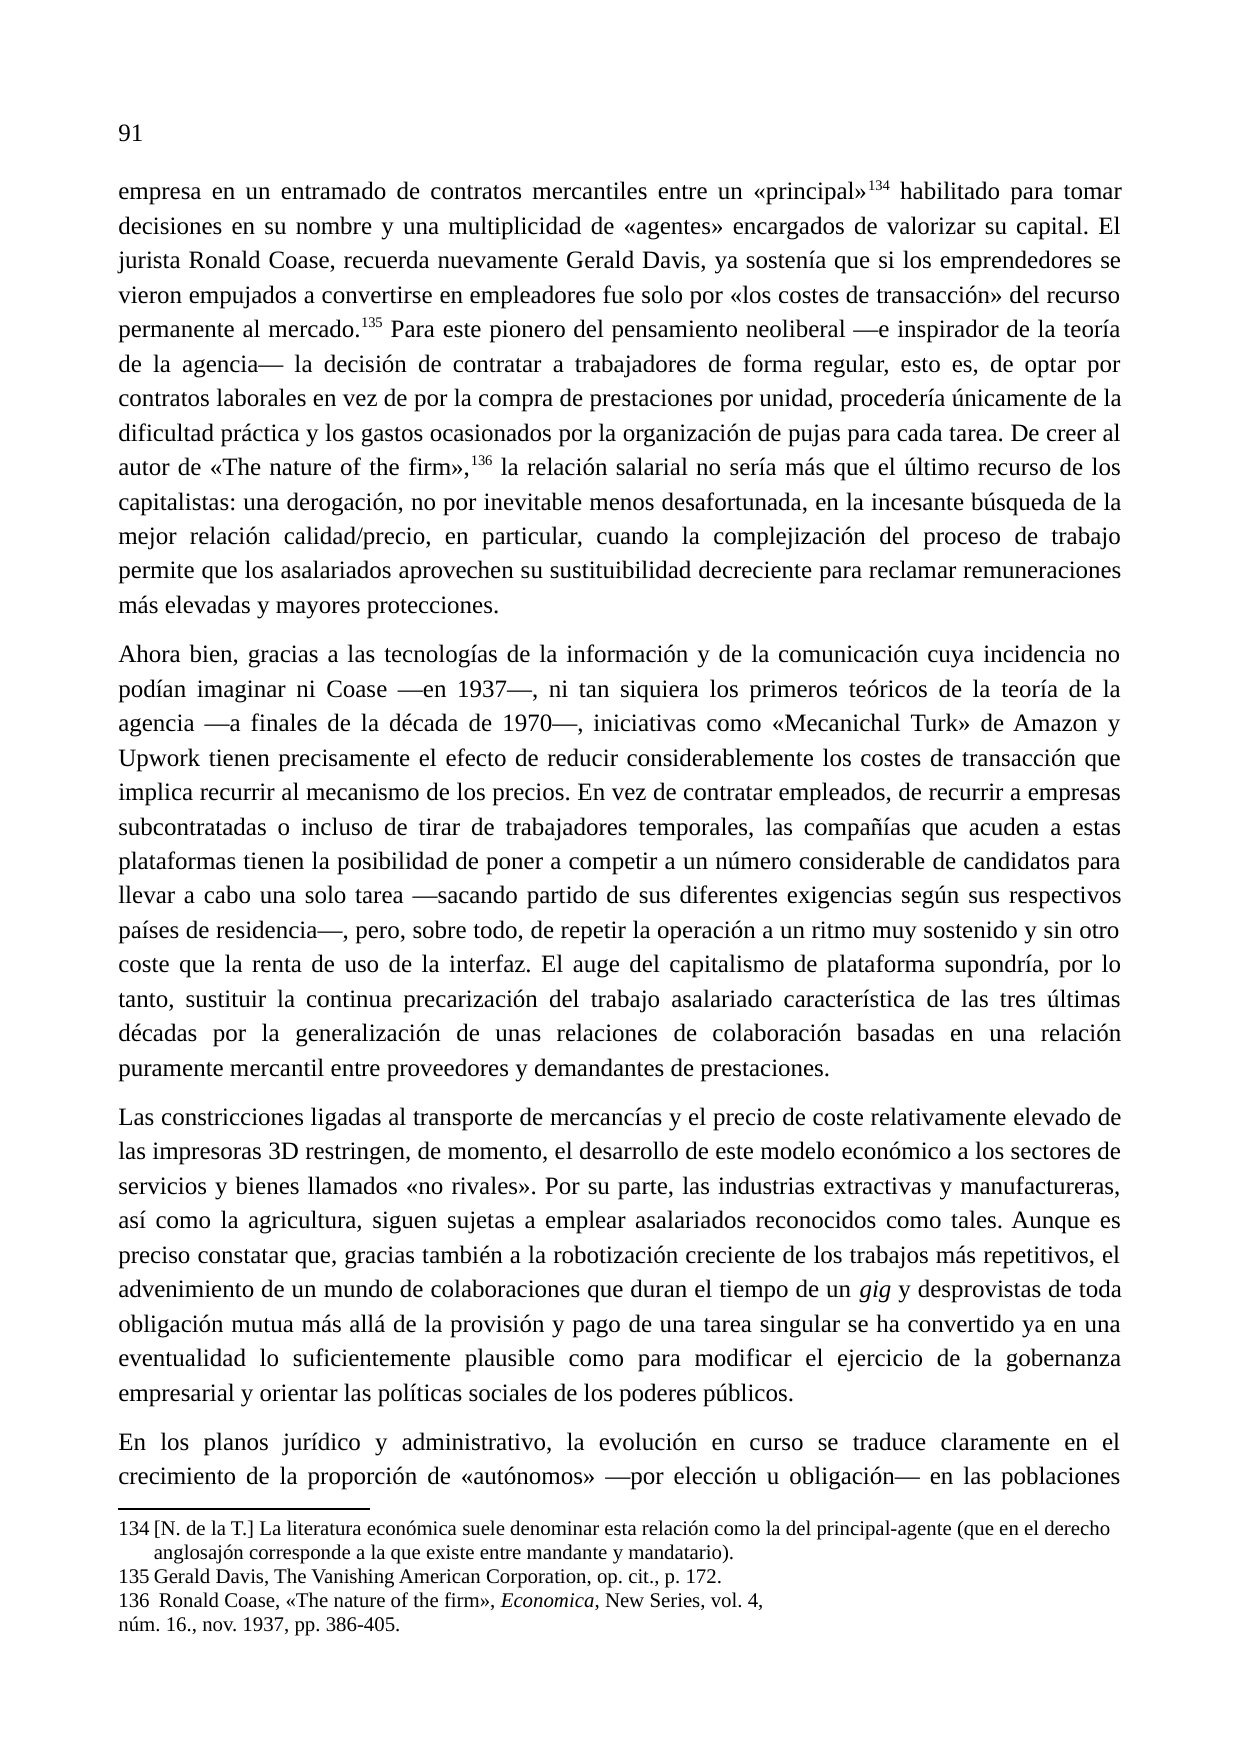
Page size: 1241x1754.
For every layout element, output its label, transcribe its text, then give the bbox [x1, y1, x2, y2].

text empresa en un entramado de contratos mercantiles entre un «principal» habilitado para tomar decisiones en su nombre y una multiplicidad de «agentes» encargados de valorizar su capital. El jurista Ronald Coase, recuerda nuevamente Gerald Davis, ya sostenía que si los emprendedores se vieron empujados a convertirse en empleadores fue solo por «los costes de transacción» del recurso permanente al mercado. Para este pionero del pensamiento neoliberal —e inspirador de la teoría de la agencia— la decisión de contratar a trabajadores de forma regular, esto es, de optar por contratos laborales en vez de por la compra de prestaciones por unidad, procedería únicamente de la dificultad práctica y los gastos ocasionados por la organización de pujas para cada tarea. De creer al autor de «The nature of the firm», la relación salarial no sería más que el último recurso de los capitalistas: una derogación, no por inevitable menos desafortunada, en la incesante búsqueda de la mejor relación calidad/precio, en particular, cuando la complejización del proceso de trabajo permite que los asalariados aprovechen su sustituibilidad decreciente para reclamar remuneraciones más elevadas y mayores protecciones. [118, 176, 1122, 619]
text Las constricciones ligadas al transporte de mercancías y el precio de coste relativamente elevado de las impresoras 3D restringen, de momento, el desarrollo de este modelo económico a los sectores de servicios y bienes llamados «no rivales». Por su parte, las industrias extractivas y manufactureras, así como la agricultura, siguen sujetas a emplear asalariados reconocidos como tales. Aunque es preciso constatar que, gracias también a la robotización creciente de los trabajos más repetitivos, el advenimiento de un mundo de colaboraciones que duran el tiempo de un gig y desprovistas de toda obligación mutua más allá de la provisión y pago de una tarea singular se ha convertido ya en una eventualidad lo suficientemente plausible como para modificar el ejercicio de la gobernanza empresarial y orientar las políticas sociales de los poderes públicos. [118, 1102, 1122, 1407]
text núm. 16., nov. 1937, pp. 386-405. [118, 1612, 1122, 1636]
text Ahora bien, gracias a las tecnologías de la información y de la comunicación cuya incidencia no podían imaginar ni Coase —en 1937—, ni tan siquiera los primeros teóricos de la teoría de la agencia —a finales de la década de 1970—, iniciativas como «Mecanichal Turk» de Amazon y Upwork tienen precisamente el efecto de reducir considerablemente los costes de transacción que implica recurrir al mecanismo de los precios. En vez de contratar empleados, de recurrir a empresas subcontratadas o incluso de tirar de trabajadores temporales, las compañías que acuden a estas plataformas tienen la posibilidad de poner a competir a un número considerable de candidatos para llevar a cabo una solo tarea —sacando partido de sus diferentes exigencias según sus respectivos países de residencia—, pero, sobre todo, de repetir la operación a un ritmo muy sostenido y sin otro coste que la renta de uso de la interfaz. El auge del capitalismo de plataforma supondría, por lo tanto, sustituir la continua precarización del trabajo asalariado característica de las tres últimas décadas por la generalización de unas relaciones de colaboración basadas en una relación puramente mercantil entre proveedores y demandantes de prestaciones. [118, 639, 1122, 1082]
text Ronald Coase, «The nature of the firm», Economica, New Series, vol. 4, [118, 1588, 1122, 1612]
text En los planos jurídico y administrativo, la evolución en curso se traduce claramente en el crecimiento de la proporción de «autónomos» —por elección u obligación— en las poblaciones [118, 1427, 1122, 1490]
text [N. de la T.] La literatura económica suele denominar esta relación como la del principal-agente (que en el derecho anglosajón corresponde a la que existe entre mandante y mandatario). [118, 1516, 1122, 1564]
text Gerald Davis, The Vanishing American Corporation, op. cit., p. 172. [118, 1564, 1122, 1588]
